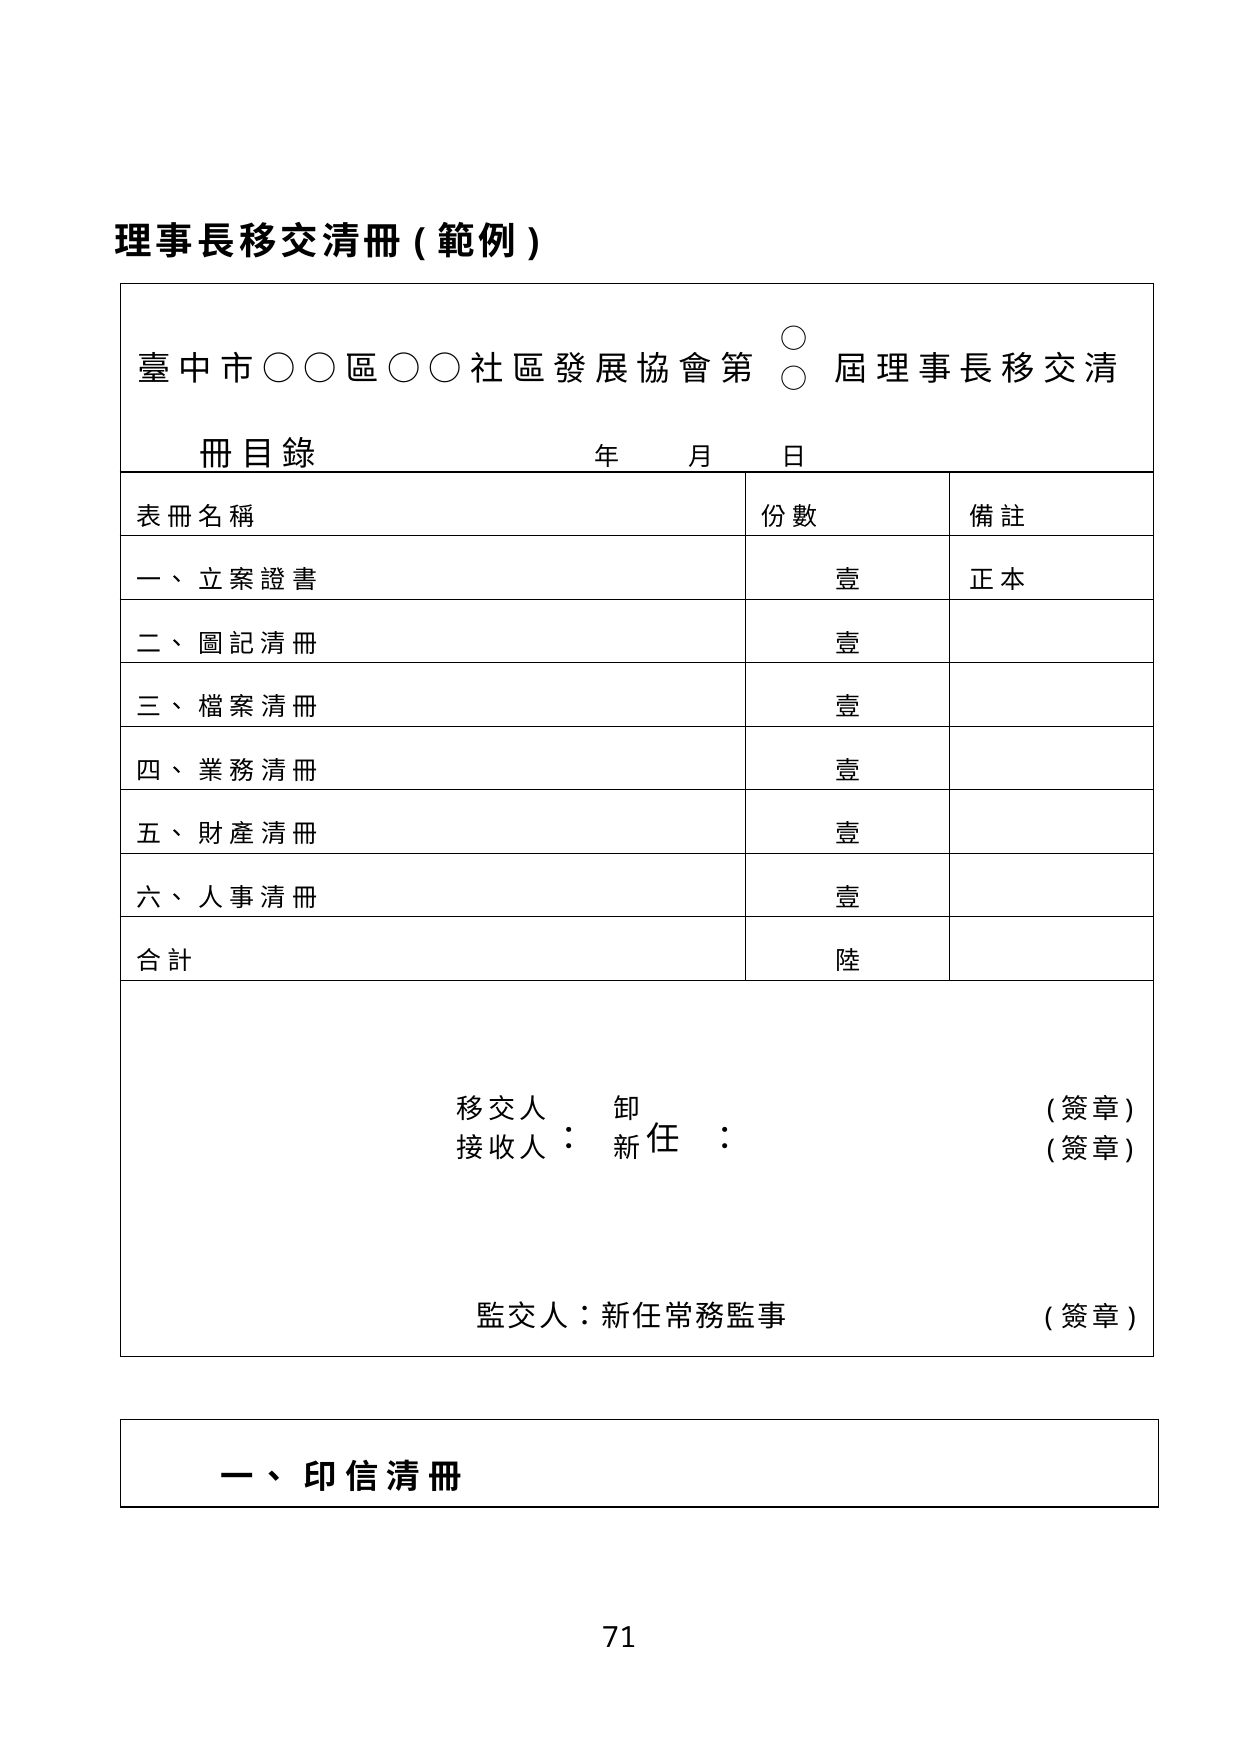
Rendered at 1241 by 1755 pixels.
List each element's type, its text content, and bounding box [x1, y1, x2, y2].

table_cell 移交人接收人： 卸新任 ： (簽章)(簽章) 監交人：新任常務監事 (簽章) [121, 981, 1153, 1356]
table_header 臺中市○○區○○社區發展協會第 ○○ 屆理事長移交清冊目錄 年 月 日 [121, 284, 1153, 471]
table_cell [950, 600, 1153, 662]
table_cell 陸 [746, 917, 949, 980]
table_cell [950, 854, 1153, 916]
table_cell 正本 [950, 536, 1153, 598]
table_cell 六、人事清冊 [121, 854, 745, 916]
table_cell 二、圖記清冊 [121, 600, 745, 662]
table_cell 四、業務清冊 [121, 727, 745, 789]
table_cell 壹 [746, 663, 949, 726]
table_cell 備註 [950, 473, 1153, 535]
table_cell 壹 [746, 727, 949, 789]
table_cell 五、財產清冊 [121, 790, 745, 853]
table_cell 壹 [746, 536, 949, 598]
table_cell 壹 [746, 854, 949, 916]
table_cell [950, 917, 1153, 980]
table_cell 壹 [746, 600, 949, 662]
table_cell 三、檔案清冊 [121, 663, 745, 726]
table_cell 合計 [121, 917, 745, 980]
table_cell 表冊名稱 [121, 473, 745, 535]
text 理事長移交清冊(範例) [112, 158, 1164, 283]
table_cell 一、立案證書 [121, 536, 745, 598]
table_cell 份數 [746, 473, 949, 535]
table_cell [950, 727, 1153, 789]
table_header 一、印信清冊 [121, 1420, 1158, 1506]
table_cell [950, 663, 1153, 726]
table_cell [950, 790, 1153, 853]
table_cell 壹 [746, 790, 949, 853]
